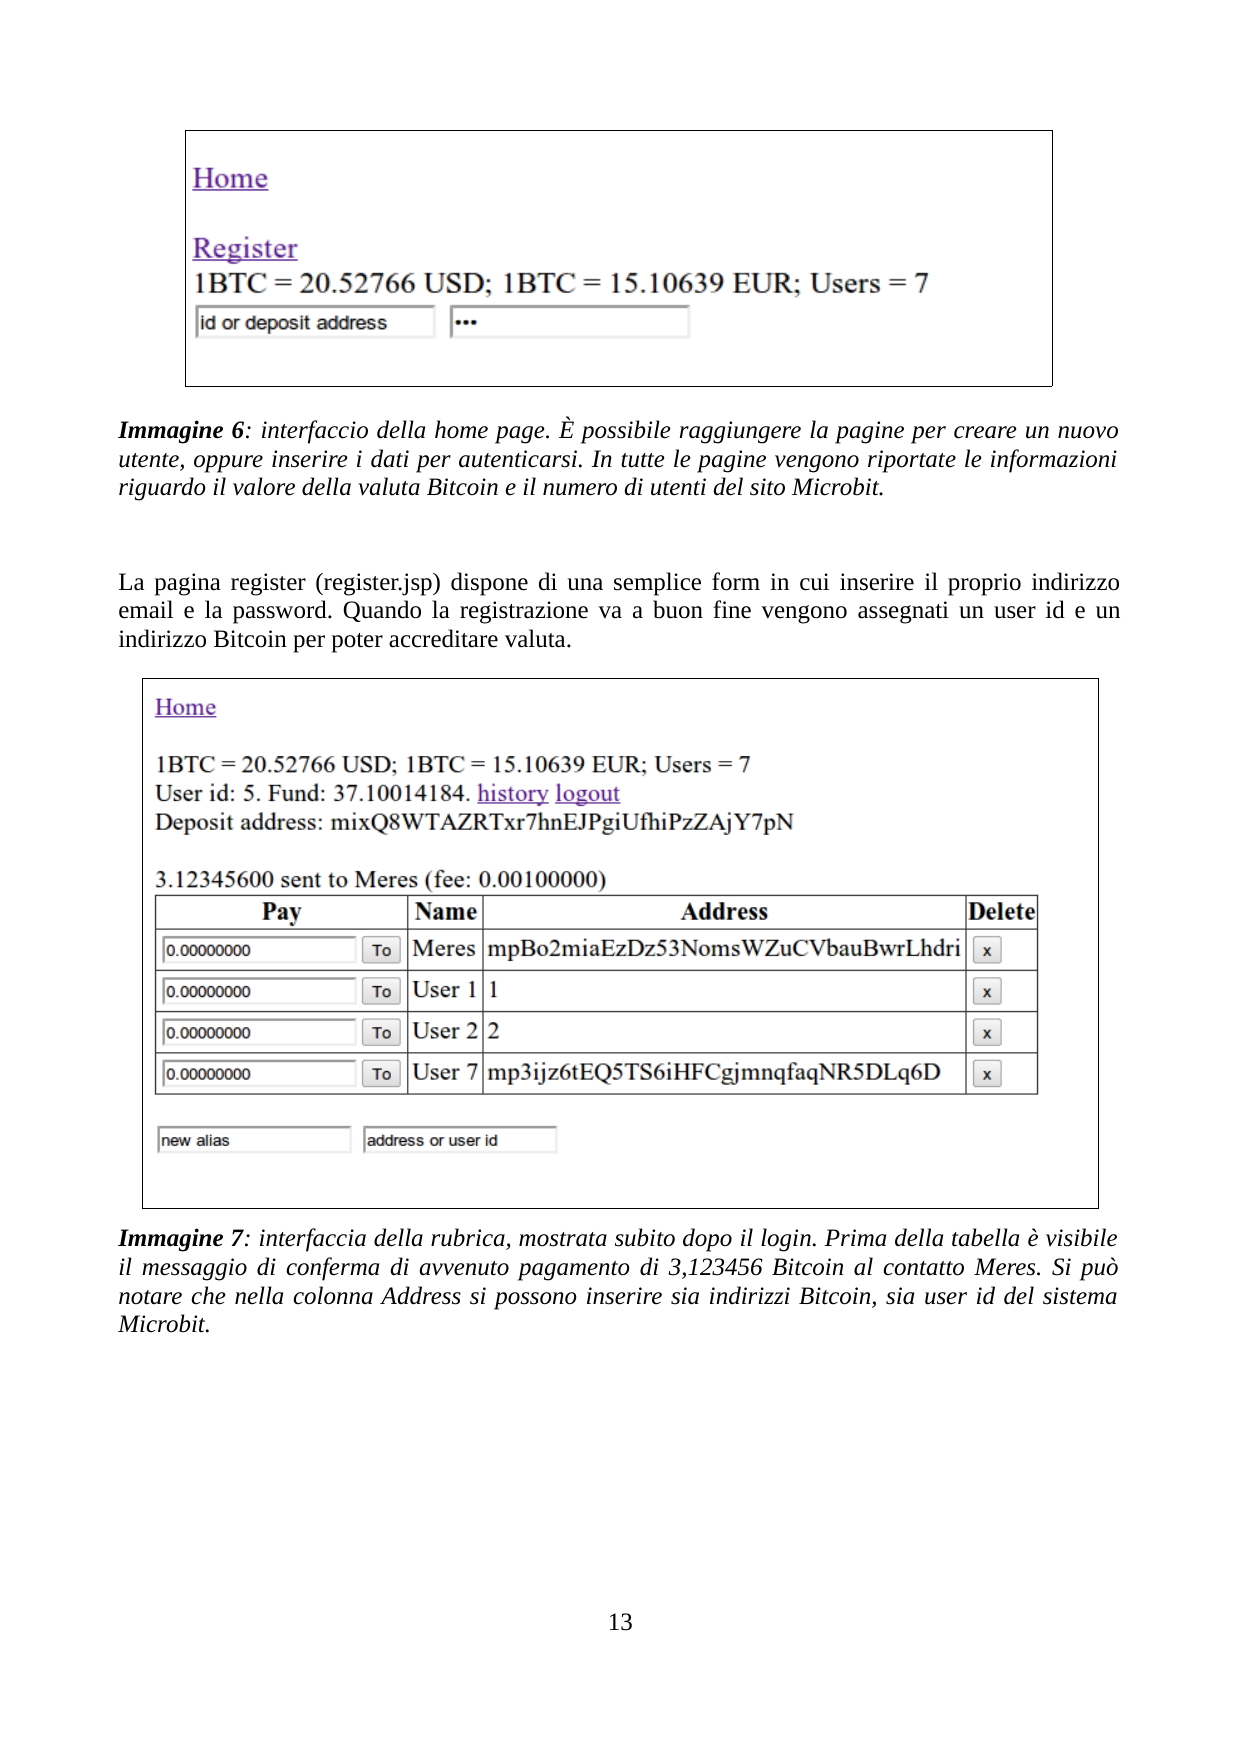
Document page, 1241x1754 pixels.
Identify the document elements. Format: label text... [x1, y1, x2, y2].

text Immagine 6: interfaccio della home page. È possibile raggiungere la pagine per creare un nuovo utente, oppure inserire i dati per autenticarsi. In tutte le pagine vengono riportate le informazioni riguardo il valore della valuta Bitcoin e il numero di utenti del sito Microbit. [118, 383, 1122, 501]
text La pagina register (register.jsp) dispone di una semplice form in cui inserire il proprio indirizzo email e la password. Quando la registrazione va a buon fine vengono assegnati un user id e un indirizzo Bitcoin per poter accreditare valuta. [118, 501, 1122, 653]
picture [188, 133, 1049, 383]
picture [145, 681, 1096, 1206]
text [118, 118, 1122, 142]
text Immagine 7: interfaccia della rubrica, mostrata subito dopo il login. Prima della tabella è visibile il messaggio di conferma di avvenuto pagamento di 3,123456 Bitcoin al contatto Meres. Si può notare che nella colonna Address si possono inserire sia indirizzi Bitcoin, sia user id del sistema Microbit. [118, 1206, 1122, 1338]
